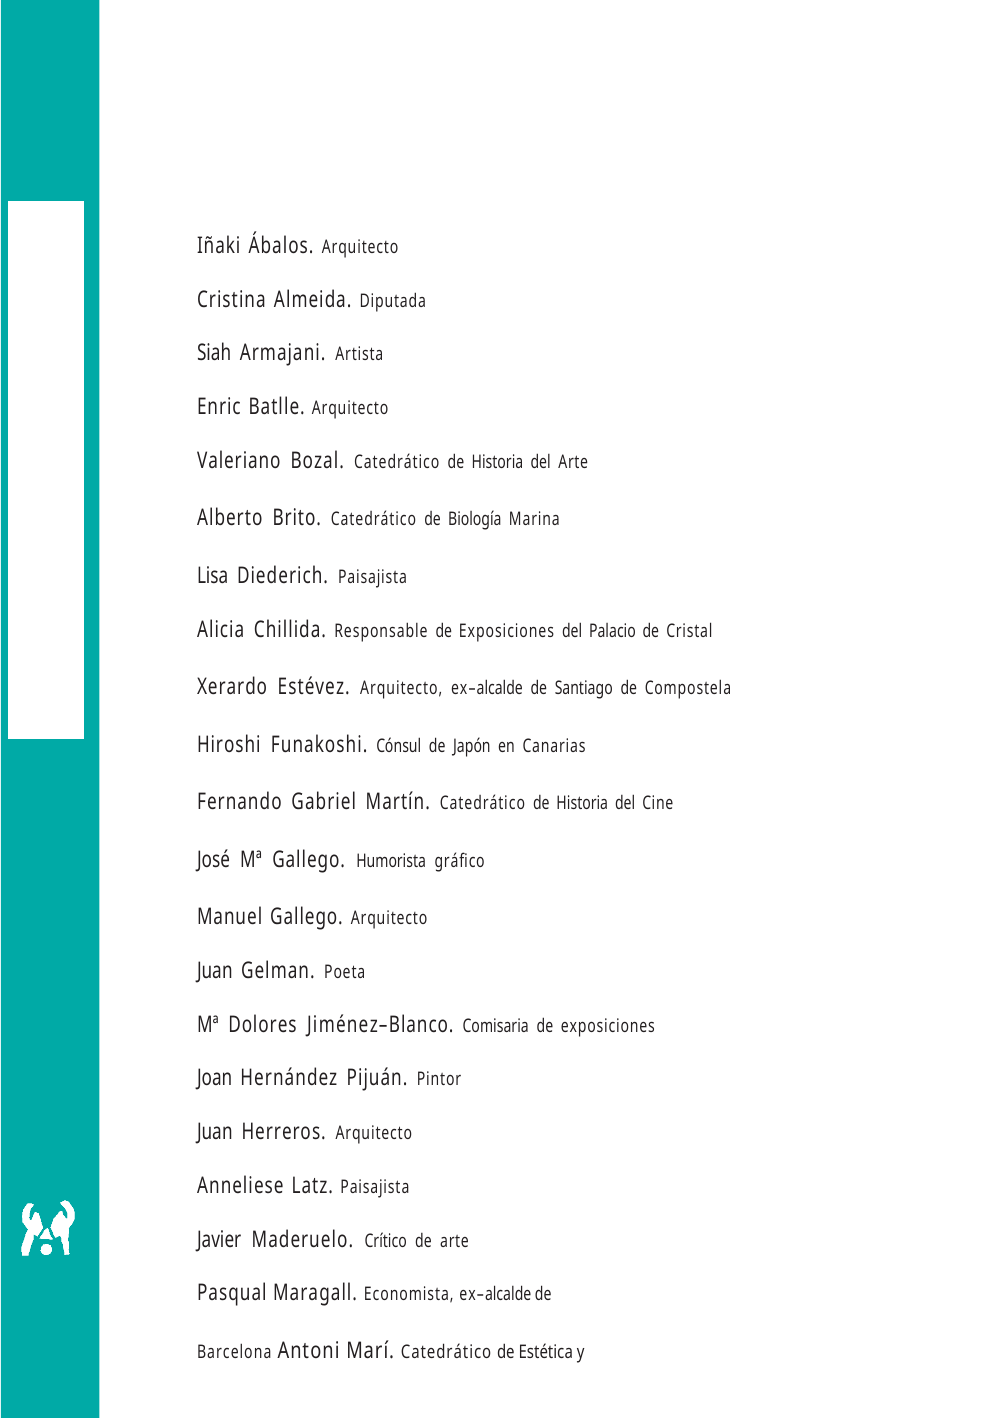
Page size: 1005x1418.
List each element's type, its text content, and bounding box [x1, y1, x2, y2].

text Juan Herreros. Arquitecto [197, 1115, 975, 1146]
text Xerardo Estévez. Arquitecto, ex–alcalde de Santiago de Compostela [197, 670, 975, 701]
text Fernando Gabriel Martín. Catedrático de Historia del Cine [197, 785, 975, 816]
text Enric Batlle. Arquitecto [197, 390, 975, 421]
text Lisa Diederich. Paisajista [197, 559, 975, 590]
text Alicia Chillida. Responsable de Exposiciones del Palacio de Cristal [197, 613, 975, 644]
text Hiroshi Funakoshi. Cónsul de Japón en Canarias [197, 728, 975, 759]
text José Mª Gallego. Humorista gráfico [197, 843, 975, 874]
text Javier Maderuelo. Crítico de arte [197, 1223, 975, 1254]
text Joan Hernández Pijuán. Pintor [197, 1061, 975, 1093]
text Mª Dolores Jiménez–Blanco. Comisaria de exposiciones [197, 1008, 975, 1039]
text Siah Armajani. Artista [197, 336, 975, 368]
text Valeriano Bozal. Catedrático de Historia del Arte [197, 444, 975, 475]
text Manuel Gallego. Arquitecto [197, 900, 975, 931]
text Anneliese Latz. Paisajista [197, 1169, 975, 1200]
text Iñaki Ábalos. Arquitecto [197, 229, 975, 260]
text Pasqual Maragall. Economista, ex–alcalde de Barcelona Antoni Marí. Catedrático de Estética y [197, 1276, 595, 1365]
text Visitantes ilustr es [10, 201, 84, 714]
text Juan Gelman. Poeta [197, 954, 975, 985]
text Cristina Almeida. Diputada [197, 283, 975, 314]
text Alberto Brito. Catedrático de Biología Marina [197, 501, 975, 533]
